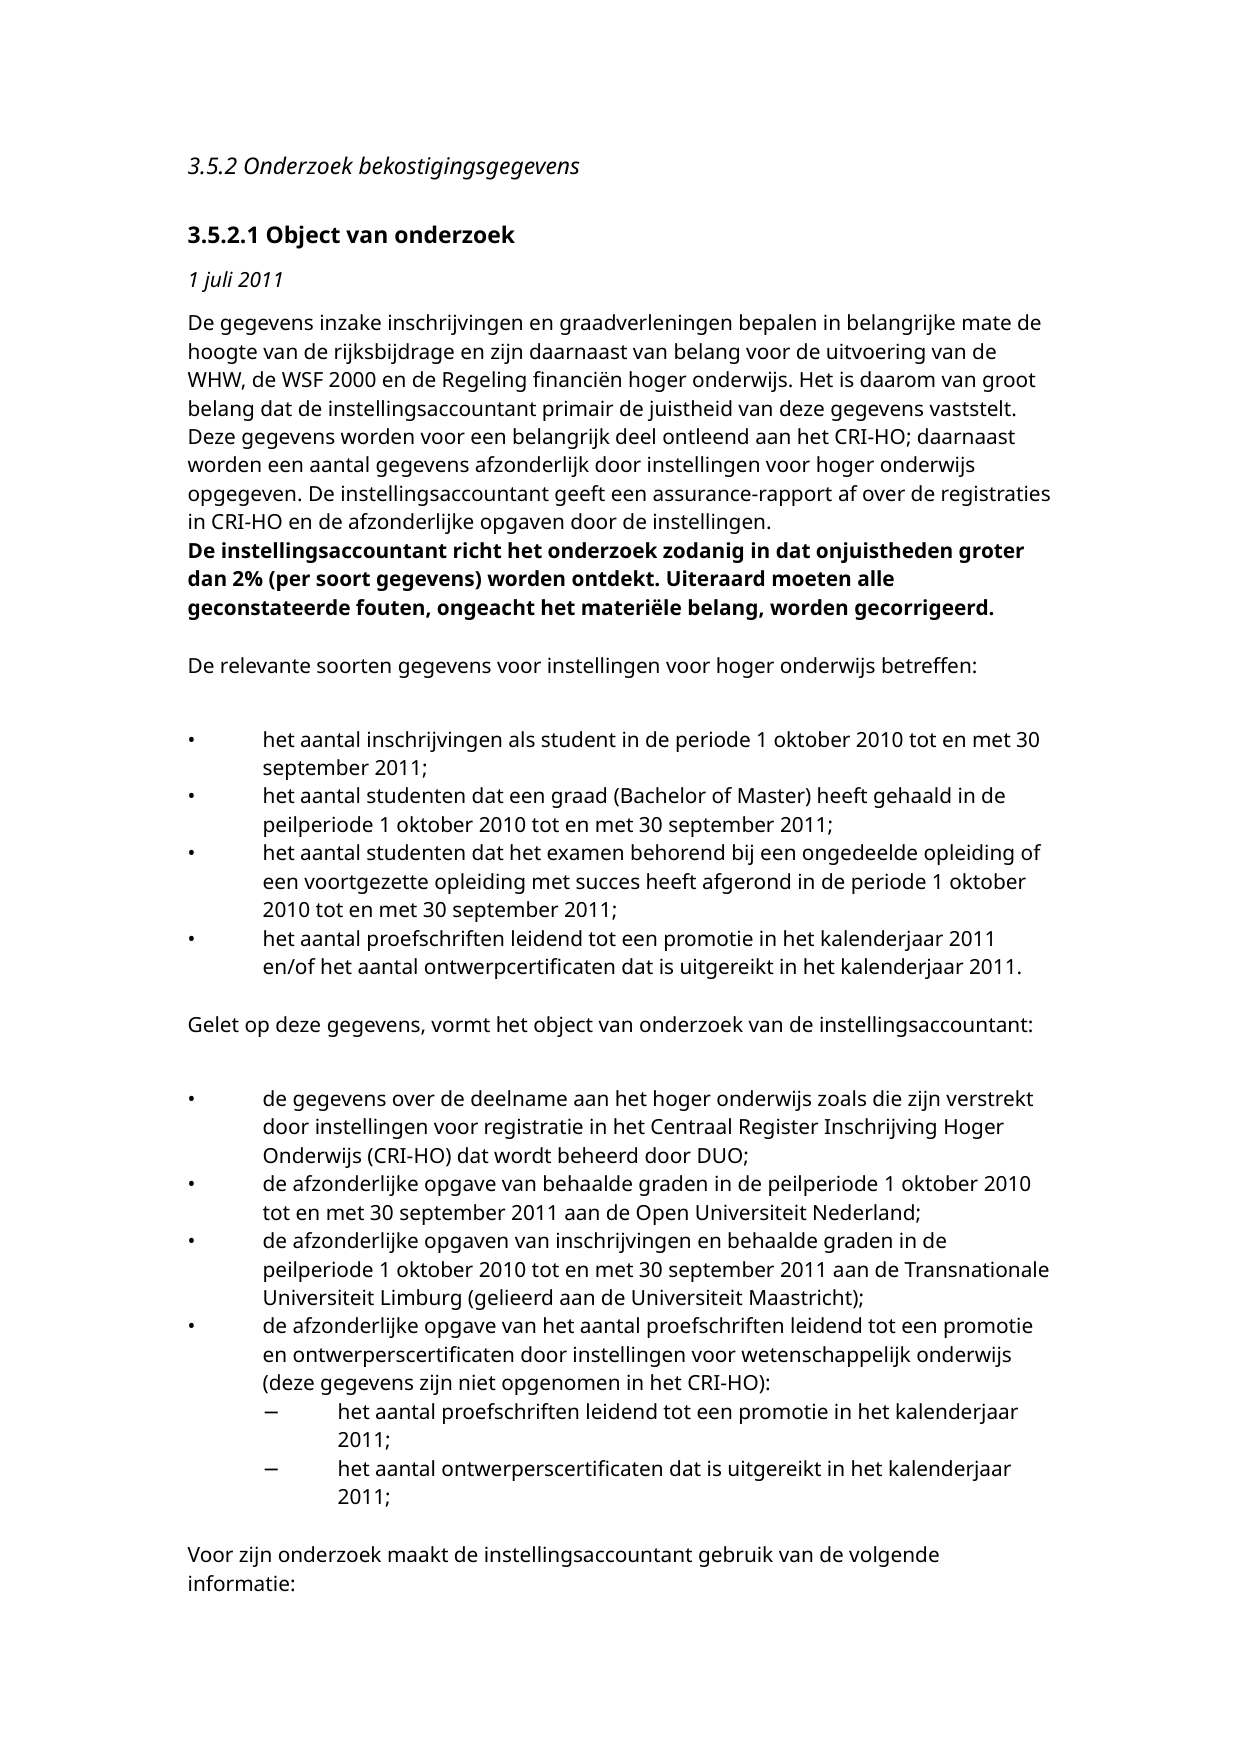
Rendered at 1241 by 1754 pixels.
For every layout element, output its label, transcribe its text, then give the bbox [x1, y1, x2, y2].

list het aantal proefschriften leidend tot een promotie in het kalenderjaar 2011 en/of het aantal ontwerpcertificaten dat is uitgereikt in het kalenderjaar 2011. [187, 924, 1053, 981]
list het aantal inschrijvingen als student in de periode 1 oktober 2010 tot en met 30 september 2011; [187, 725, 1053, 782]
text Gelet op deze gegevens, vormt het object van onderzoek van de instellingsaccountant: [187, 1011, 1053, 1039]
text De instellingsaccountant richt het onderzoek zodanig in dat onjuistheden groter dan 2% (per soort gegevens) worden ontdekt. Uiteraard moeten alle geconstateerde fouten, ongeacht het materiële belang, worden gecorrigeerd. [187, 536, 1053, 621]
list de afzonderlijke opgave van behaalde graden in de peilperiode 1 oktober 2010 tot en met 30 september 2011 aan de Open Universiteit Nederland; [187, 1169, 1053, 1226]
list de afzonderlijke opgaven van inschrijvingen en behaalde graden in de peilperiode 1 oktober 2010 tot en met 30 september 2011 aan de Transnationale Universiteit Limburg (gelieerd aan de Universiteit Maastricht); [187, 1226, 1053, 1312]
list het aantal ontwerperscertificaten dat is uitgereikt in het kalenderjaar 2011; [262, 1454, 1053, 1511]
text 1 juli 2011 [187, 265, 1053, 293]
text Voor zijn onderzoek maakt de instellingsaccountant gebruik van de volgende informatie: [187, 1541, 1053, 1597]
subtitle 3.5.2 Onderzoek bekostigingsgegevens [187, 150, 1053, 181]
list het aantal proefschriften leidend tot een promotie in het kalenderjaar 2011; [262, 1397, 1053, 1454]
text De gegevens inzake inschrijvingen en graadverleningen bepalen in belangrijke mate de hoogte van de rijksbijdrage en zijn daarnaast van belang voor de uitvoering van de WHW, de WSF 2000 en de Regeling financiën hoger onderwijs. Het is daarom van groot belang dat de instellingsaccountant primair de juistheid van deze gegevens vaststelt. Deze gegevens worden voor een belangrijk deel ontleend aan het CRI-HO; daarnaast worden een aantal gegevens afzonderlijk door instellingen voor hoger onderwijs opgegeven. De instellingsaccountant geeft een assurance-rapport af over de registraties in CRI-HO en de afzonderlijke opgaven door de instellingen. [187, 308, 1053, 536]
text De relevante soorten gegevens voor instellingen voor hoger onderwijs betreffen: [187, 651, 1053, 680]
list het aantal studenten dat een graad (Bachelor of Master) heeft gehaald in de peilperiode 1 oktober 2010 tot en met 30 september 2011; [187, 782, 1053, 838]
list het aantal studenten dat het examen behorend bij een ongedeelde opleiding of een voortgezette opleiding met succes heeft afgerond in de periode 1 oktober 2010 tot en met 30 september 2011; [187, 838, 1053, 924]
list de afzonderlijke opgave van het aantal proefschriften leidend tot een promotie en ontwerperscertificaten door instellingen voor wetenschappelijk onderwijs (deze gegevens zijn niet opgenomen in het CRI-HO): [187, 1312, 1053, 1397]
list de gegevens over de deelname aan het hoger onderwijs zoals die zijn verstrekt door instellingen voor registratie in het Centraal Register Inschrijving Hoger Onderwijs (CRI-HO) dat wordt beheerd door DUO; [187, 1084, 1053, 1169]
subtitle 3.5.2.1 Object van onderzoek [187, 219, 1053, 250]
